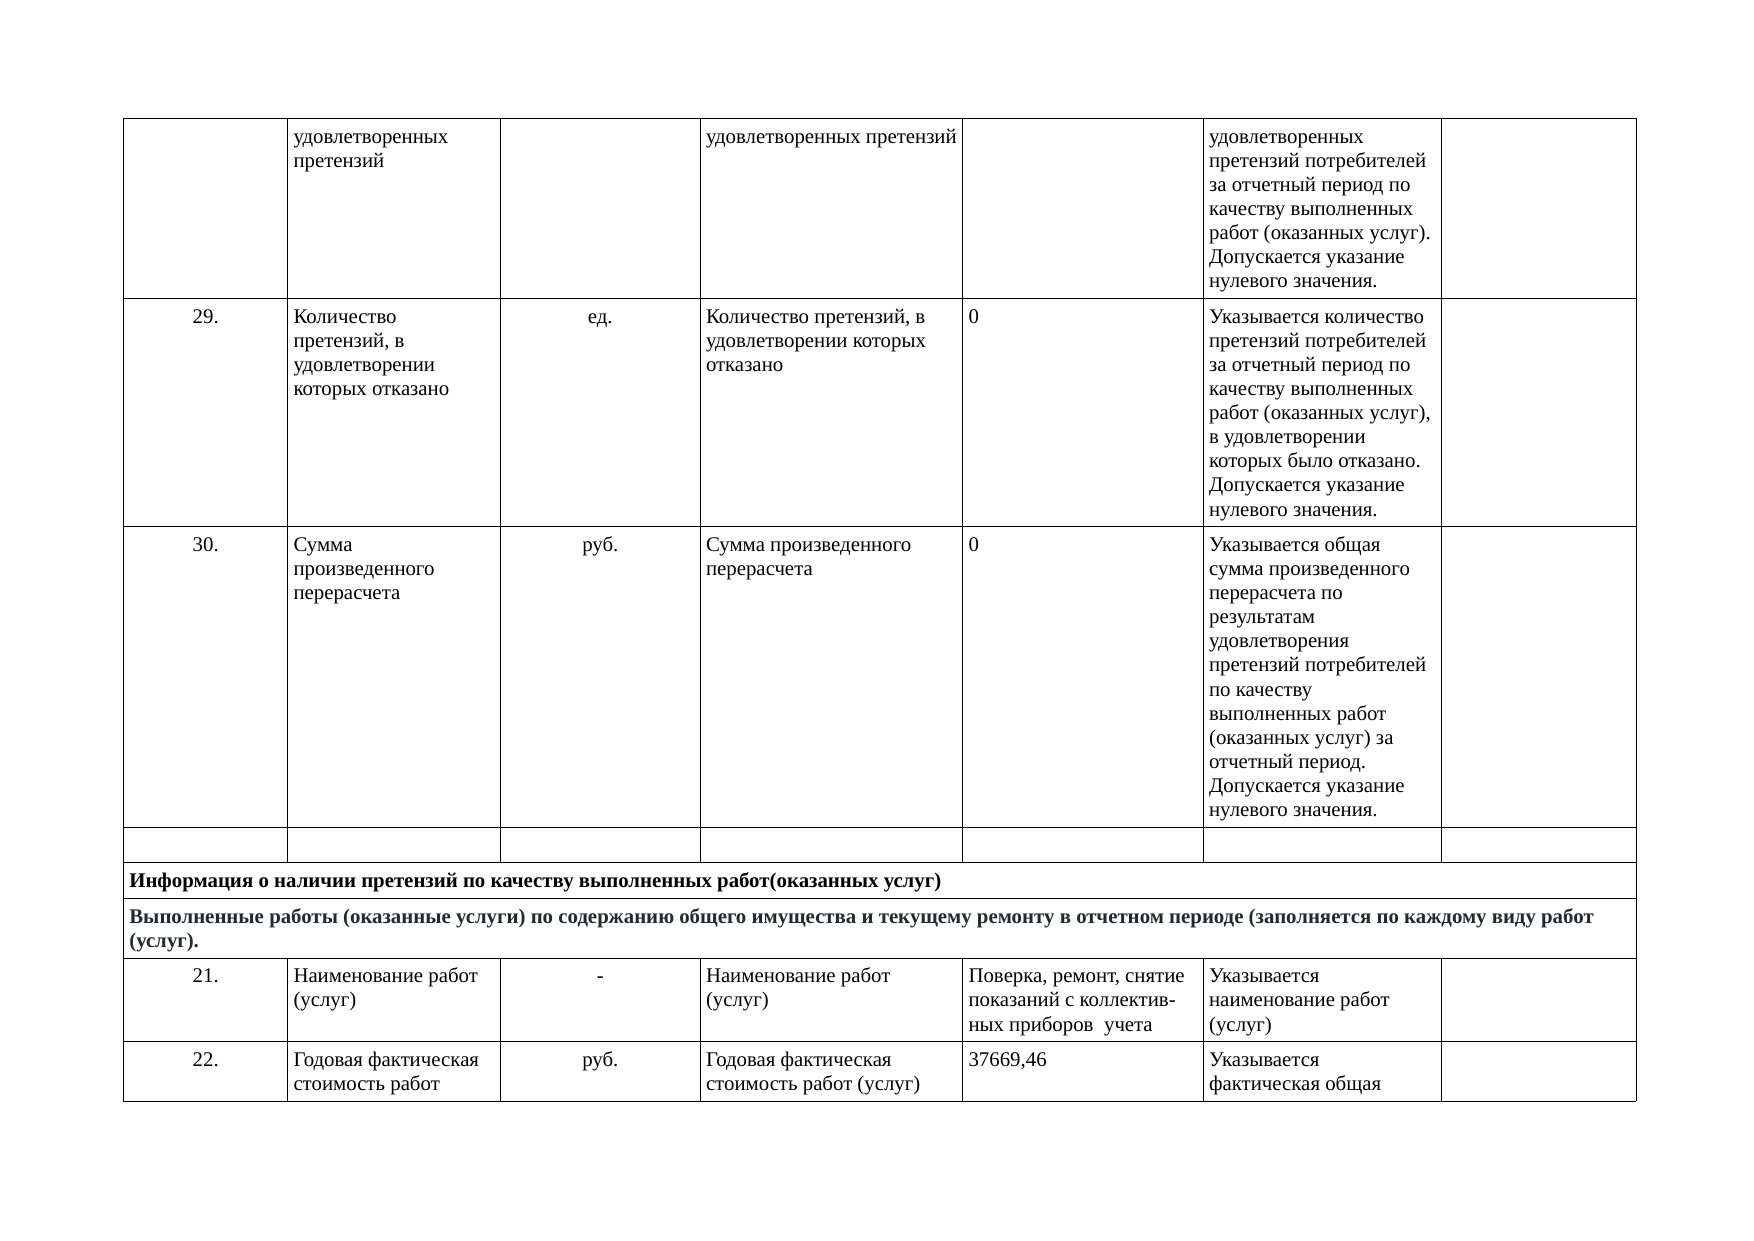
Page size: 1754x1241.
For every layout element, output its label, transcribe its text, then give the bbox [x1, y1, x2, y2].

table_cell [701, 828, 962, 862]
table_cell [1442, 119, 1636, 298]
table_cell Информация о наличии претензий по качеству выполненных работ(оказанных услуг) [124, 863, 1636, 898]
table_cell 0 [963, 299, 1203, 526]
table_cell Указывается количество претензий потребителей за отчетный период по качеству выполненных работ (оказанных услуг), в удовлетворении которых было отказано. Допускается указание нулевого значения. [1204, 299, 1441, 526]
table_cell Годовая фактическая стоимость работ [288, 1042, 500, 1101]
table_cell Сумма произведенного перерасчета [288, 527, 500, 827]
table_cell Поверка, ремонт, снятие показаний с коллектив- ных приборов учета [963, 959, 1203, 1041]
table_cell - [501, 959, 700, 1041]
table_cell [124, 119, 287, 298]
table_cell ед. [501, 299, 700, 526]
table_cell Указывается наименование работ (услуг) [1204, 959, 1441, 1041]
table_cell [1442, 527, 1636, 827]
table_cell руб. [501, 527, 700, 827]
table_cell 0 [963, 527, 1203, 827]
table_cell [1204, 828, 1441, 862]
table_cell удовлетворенных претензий потребителей за отчетный период по качеству выполненных работ (оказанных услуг). Допускается указание нулевого значения. [1204, 119, 1441, 298]
table_cell Количество претензий, в удовлетворении которых отказано [701, 299, 962, 526]
table_cell [501, 119, 700, 298]
table_cell удовлетворенных претензий [701, 119, 962, 298]
table_cell [1442, 1042, 1636, 1101]
table_cell 22. [124, 1042, 287, 1101]
table_cell [124, 828, 287, 862]
table_cell Годовая фактическая стоимость работ (услуг) [701, 1042, 962, 1101]
table_cell Наименование работ (услуг) [701, 959, 962, 1041]
table_cell руб. [501, 1042, 700, 1101]
table_cell Указывается общая сумма произведенного перерасчета по результатам удовлетворения претензий потребителей по качеству выполненных работ (оказанных услуг) за отчетный период. Допускается указание нулевого значения. [1204, 527, 1441, 827]
table_cell Наименование работ (услуг) [288, 959, 500, 1041]
table_cell [1442, 299, 1636, 526]
table_cell удовлетворенных претензий [288, 119, 500, 298]
table_cell Количество претензий, в удовлетворении которых отказано [288, 299, 500, 526]
table_cell 21. [124, 959, 287, 1041]
table_cell 29. [124, 299, 287, 526]
table_cell [963, 828, 1203, 862]
table_cell Указывается фактическая общая [1204, 1042, 1441, 1101]
table_cell [1442, 959, 1636, 1041]
table_cell [1442, 828, 1636, 862]
table_cell [501, 828, 700, 862]
table_cell 37669,46 [963, 1042, 1203, 1101]
table_cell [288, 828, 500, 862]
table_cell Выполненные работы (оказанные услуги) по содержанию общего имущества и текущему ремонту в отчетном периоде (заполняется по каждому виду работ (услуг). [124, 899, 1636, 957]
table_cell Сумма произведенного перерасчета [701, 527, 962, 827]
table_cell 30. [124, 527, 287, 827]
table_cell [963, 119, 1203, 298]
